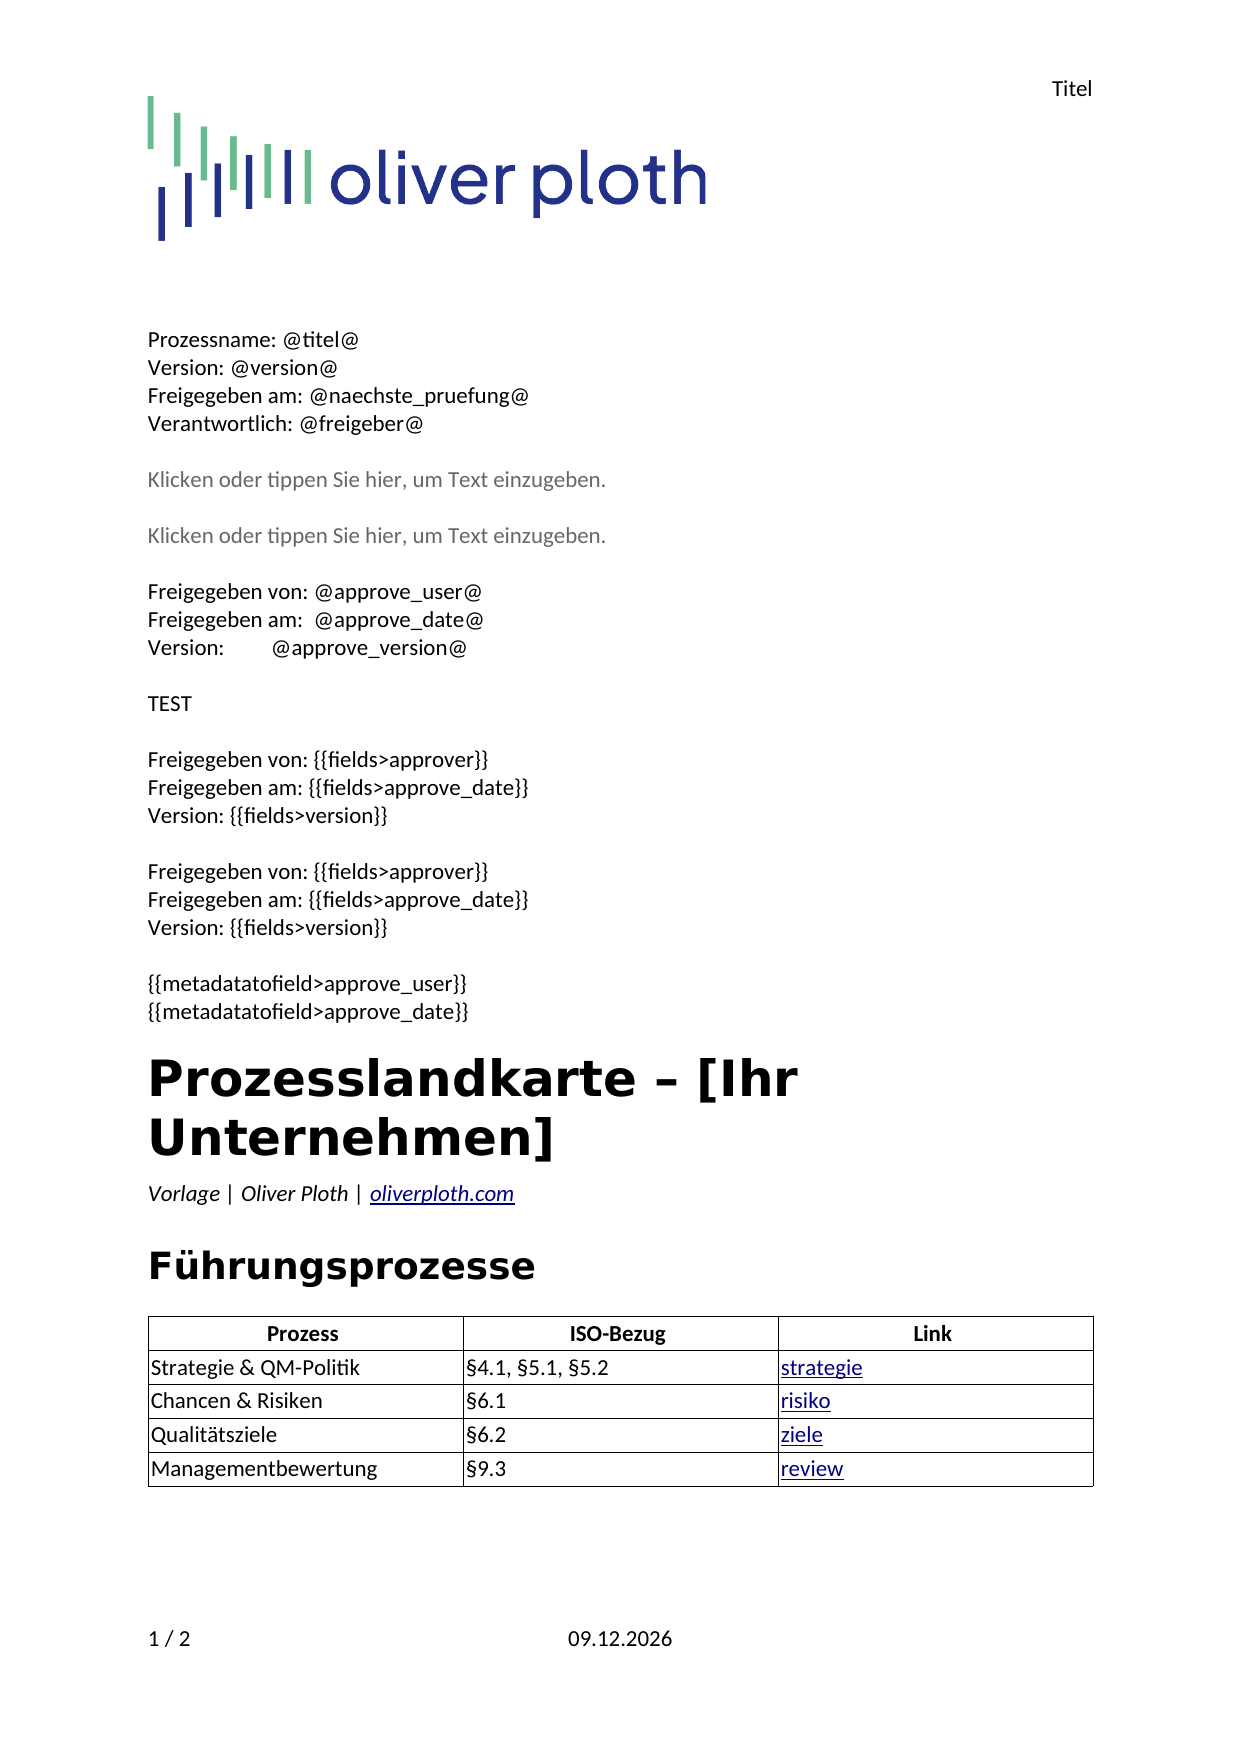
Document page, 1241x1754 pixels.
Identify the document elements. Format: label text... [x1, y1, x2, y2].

table_cell Qualitätsziele [149, 1419, 463, 1452]
text Version: @approve_version@ [148, 633, 1093, 661]
table_cell §9.3 [464, 1453, 778, 1486]
subtitle Prozesslandkarte – [Ihr Unternehmen] [148, 1050, 1093, 1167]
table_cell §4.1, §5.1, §5.2 [464, 1351, 778, 1384]
text Klicken oder tippen Sie hier, um Text einzugeben. [148, 521, 1093, 549]
table_cell risiko [779, 1385, 1093, 1418]
text {{metadatatofield>approve_date}} [148, 997, 1093, 1025]
table_cell Strategie & QM-Politik [149, 1351, 463, 1384]
text TEST [148, 689, 1093, 717]
text Version: {{fields>version}} [148, 801, 1093, 829]
text Freigegeben von: {{fields>approver}} [148, 857, 1093, 885]
table_cell strategie [779, 1351, 1093, 1384]
text Freigegeben von: {{fields>approver}} [148, 745, 1093, 773]
text Freigegeben am: @approve_date@ [148, 605, 1093, 633]
text Version: @version@ [148, 353, 1093, 381]
table_cell Chancen & Risiken [149, 1385, 463, 1418]
text Verantwortlich: @freigeber@ [148, 409, 1093, 437]
table_cell ziele [779, 1419, 1093, 1452]
table_header Prozess [149, 1317, 463, 1350]
table_cell review [779, 1453, 1093, 1486]
text Freigegeben am: @naechste_pruefung@ [148, 381, 1093, 409]
table_cell §6.2 [464, 1419, 778, 1452]
text Prozessname: @titel@ [148, 325, 1093, 353]
table_header Link [779, 1317, 1093, 1350]
text Vorlage | Oliver Ploth | oliverploth.com [148, 1179, 1093, 1207]
table_cell §6.1 [464, 1385, 778, 1418]
text Freigegeben am: {{fields>approve_date}} [148, 885, 1093, 913]
table_header ISO-Bezug [464, 1317, 778, 1350]
table_cell Managementbewertung [149, 1453, 463, 1486]
text Klicken oder tippen Sie hier, um Text einzugeben. [148, 465, 1093, 493]
text Version: {{fields>version}} [148, 913, 1093, 941]
subtitle Führungsprozesse [148, 1245, 1093, 1288]
text Freigegeben von: @approve_user@ [148, 577, 1093, 605]
text {{metadatatofield>approve_user}} [148, 969, 1093, 997]
text Freigegeben am: {{fields>approve_date}} [148, 773, 1093, 801]
